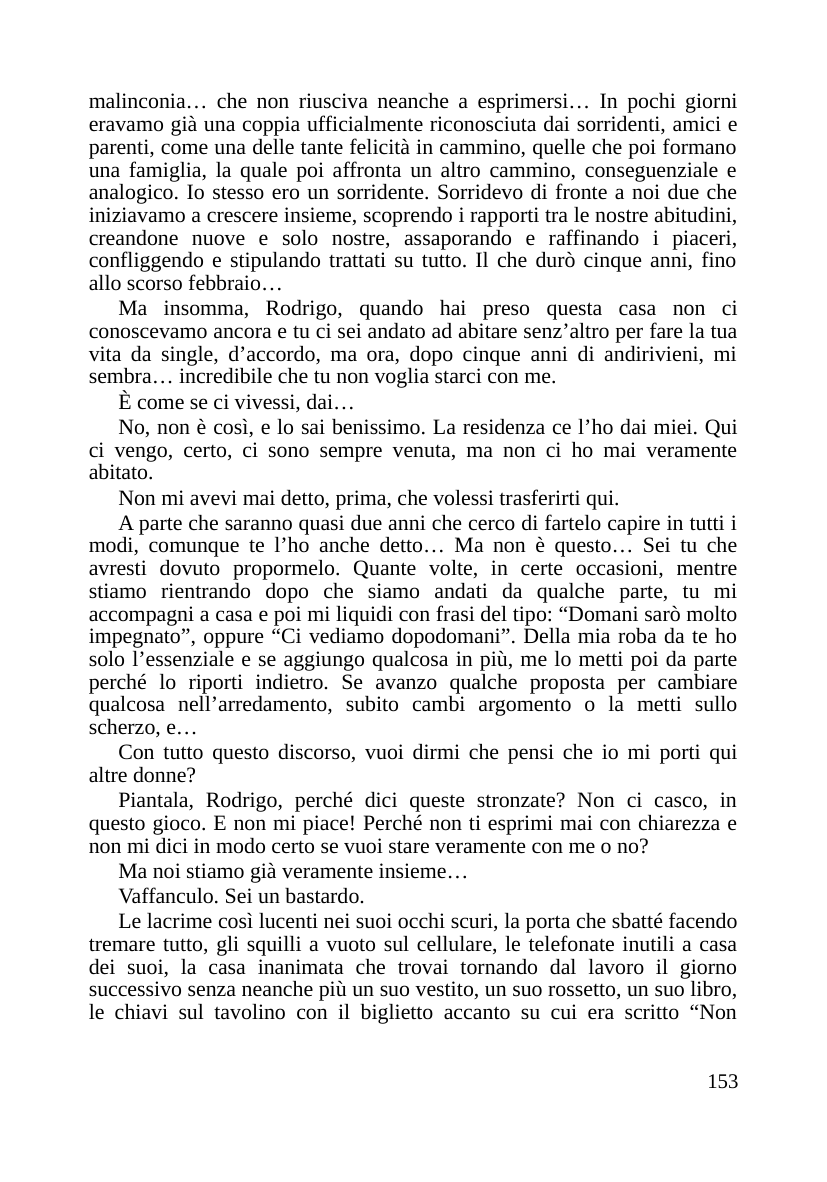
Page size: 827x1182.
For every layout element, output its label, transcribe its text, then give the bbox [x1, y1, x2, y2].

text Non mi avevi mai detto, prima, che volessi trasferirti qui. [88, 484, 738, 510]
text No, non è così, e lo sai benissimo. La residenza ce l’ho dai miei. Qui ci vengo, certo, ci sono sempre venuta, ma non ci ho mai veramente abitato. [88, 414, 738, 484]
text Piantala, Rodrigo, perché dici queste stronzate? Non ci casco, in questo gioco. E non mi piace! Perché non ti esprimi mai con chiarezza e non mi dici in modo certo se vuoi stare veramente con me o no? [88, 787, 738, 858]
text Con tutto questo discorso, vuoi dirmi che pensi che io mi porti qui altre donne? [88, 739, 738, 787]
text Vaffanculo. Sei un bastardo. [88, 883, 738, 908]
text malinconia… che non riusciva neanche a esprimersi… In pochi giorni eravamo già una coppia ufficialmente riconosciuta dai sorridenti, amici e parenti, come una delle tante felicità in cammino, quelle che poi formano una famiglia, la quale poi affronta un altro cammino, conseguenziale e analogico. Io stesso ero un sorridente. Sorridevo di fronte a noi due che iniziavamo a crescere insieme, scoprendo i rapporti tra le nostre abitudini, creandone nuove e solo nostre, assaporando e raffinando i piaceri, confliggendo e stipulando trattati su tutto. Il che durò cinque anni, fino allo scorso febbraio… [88, 88, 738, 295]
text Le lacrime così lucenti nei suoi occhi scuri, la porta che sbatté facendo tremare tutto, gli squilli a vuoto sul cellulare, le telefonate inutili a casa dei suoi, la casa inanimata che trovai tornando dal lavoro il giorno successivo senza neanche più un suo vestito, un suo rossetto, un suo libro, le chiavi sul tavolino con il biglietto accanto su cui era scritto “Non [88, 908, 738, 1024]
text Ma insomma, Rodrigo, quando hai preso questa casa non ci conoscevamo ancora e tu ci sei andato ad abitare senz’altro per fare la tua vita da single, d’accordo, ma ora, dopo cinque anni di andirivieni, mi sembra… incredibile che tu non voglia starci con me. [88, 295, 738, 389]
text È come se ci vivessi, dai… [88, 389, 738, 414]
text A parte che saranno quasi due anni che cerco di fartelo capire in tutti i modi, comunque te l’ho anche detto… Ma non è questo… Sei tu che avresti dovuto propormelo. Quante volte, in certe occasioni, mentre stiamo rientrando dopo che siamo andati da qualche parte, tu mi accompagni a casa e poi mi liquidi con frasi del tipo: “Domani sarò molto impegnato”, oppure “Ci vediamo dopodomani”. Della mia roba da te ho solo l’essenziale e se aggiungo qualcosa in più, me lo metti poi da parte perché lo riporti indietro. Se avanzo qualche proposta per cambiare qualcosa nell’arredamento, subito cambi argomento o la metti sullo scherzo, e… [88, 510, 738, 739]
text Ma noi stiamo già veramente insieme… [88, 858, 738, 883]
